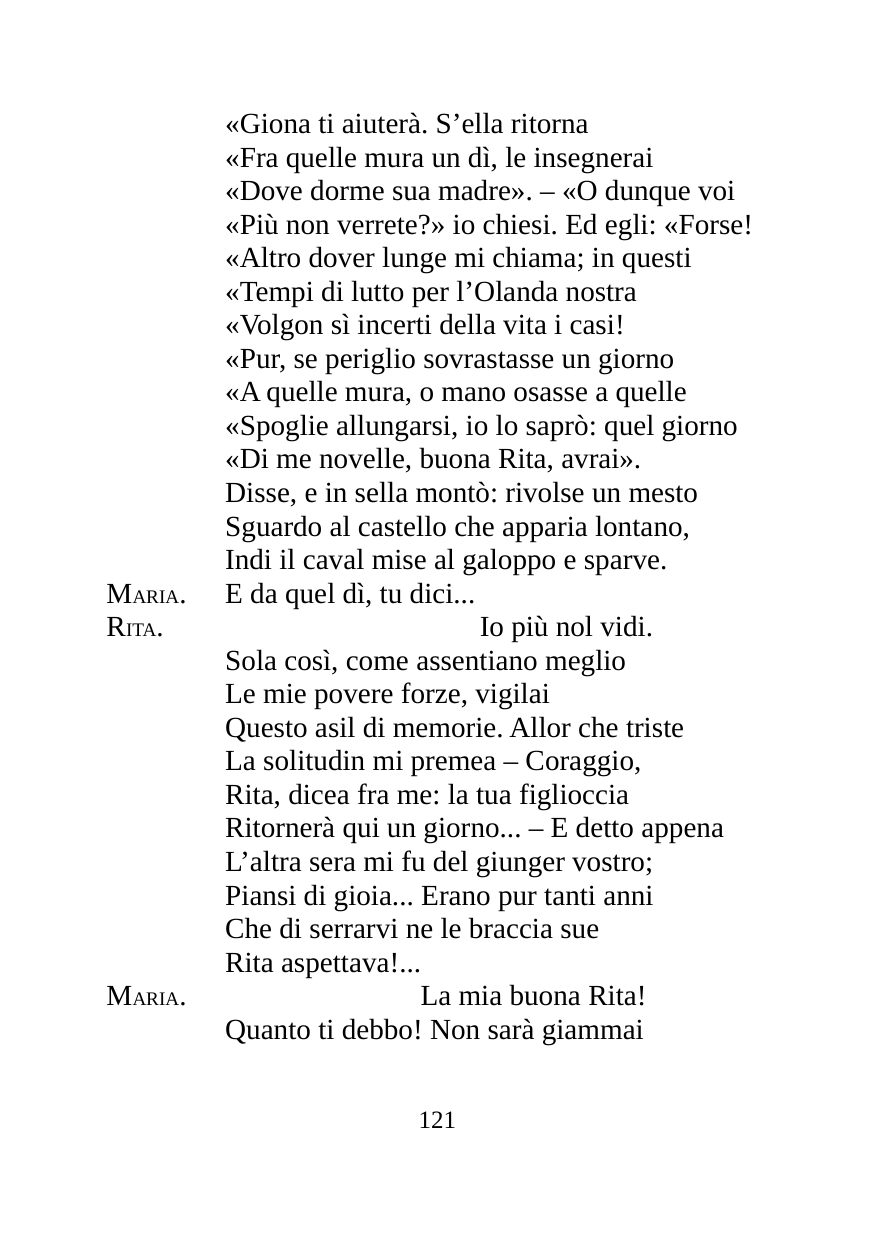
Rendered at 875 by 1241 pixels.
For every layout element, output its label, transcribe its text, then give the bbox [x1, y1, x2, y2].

table_cell La mia buona Rita! Quanto ti debbo! Non sarà giammai [225, 978, 769, 1045]
table_cell «Giona ti aiuterà. S’ella ritorna «Fra quelle mura un dì, le insegnerai «Dove dorme sua madre». – «O dunque voi «Più non verrete?» io chiesi. Ed egli: «Forse! «Altro dover lunge mi chiama; in questi «Tempi di lutto per l’Olanda nostra «Volgon sì incerti della vita i casi! «Pur, se periglio sovrastasse un giorno «A quelle mura, o mano osasse a quelle «Spoglie allungarsi, io lo saprò: quel giorno «Di me novelle, buona Rita, avrai». Disse, e in sella montò: rivolse un mesto Sguardo al castello che apparia lontano, Indi il caval mise al galoppo e sparve. [225, 106, 769, 576]
table_cell Maria. [106, 978, 225, 1045]
table_cell [106, 106, 225, 576]
table_cell Maria. [106, 576, 225, 609]
table_cell Io più nol vidi. Sola così, come assentiano meglio Le mie povere forze, vigilai Questo asil di memorie. Allor che triste La solitudin mi premea – Coraggio, Rita, dicea fra me: la tua figlioccia Ritornerà qui un giorno... – E detto appena L’altra sera mi fu del giunger vostro; Piansi di gioia... Erano pur tanti anni Che di serrarvi ne le braccia sue Rita aspettava!... [225, 609, 769, 978]
table_cell Rita. [106, 609, 225, 978]
table_cell E da quel dì, tu dici... [225, 576, 769, 609]
